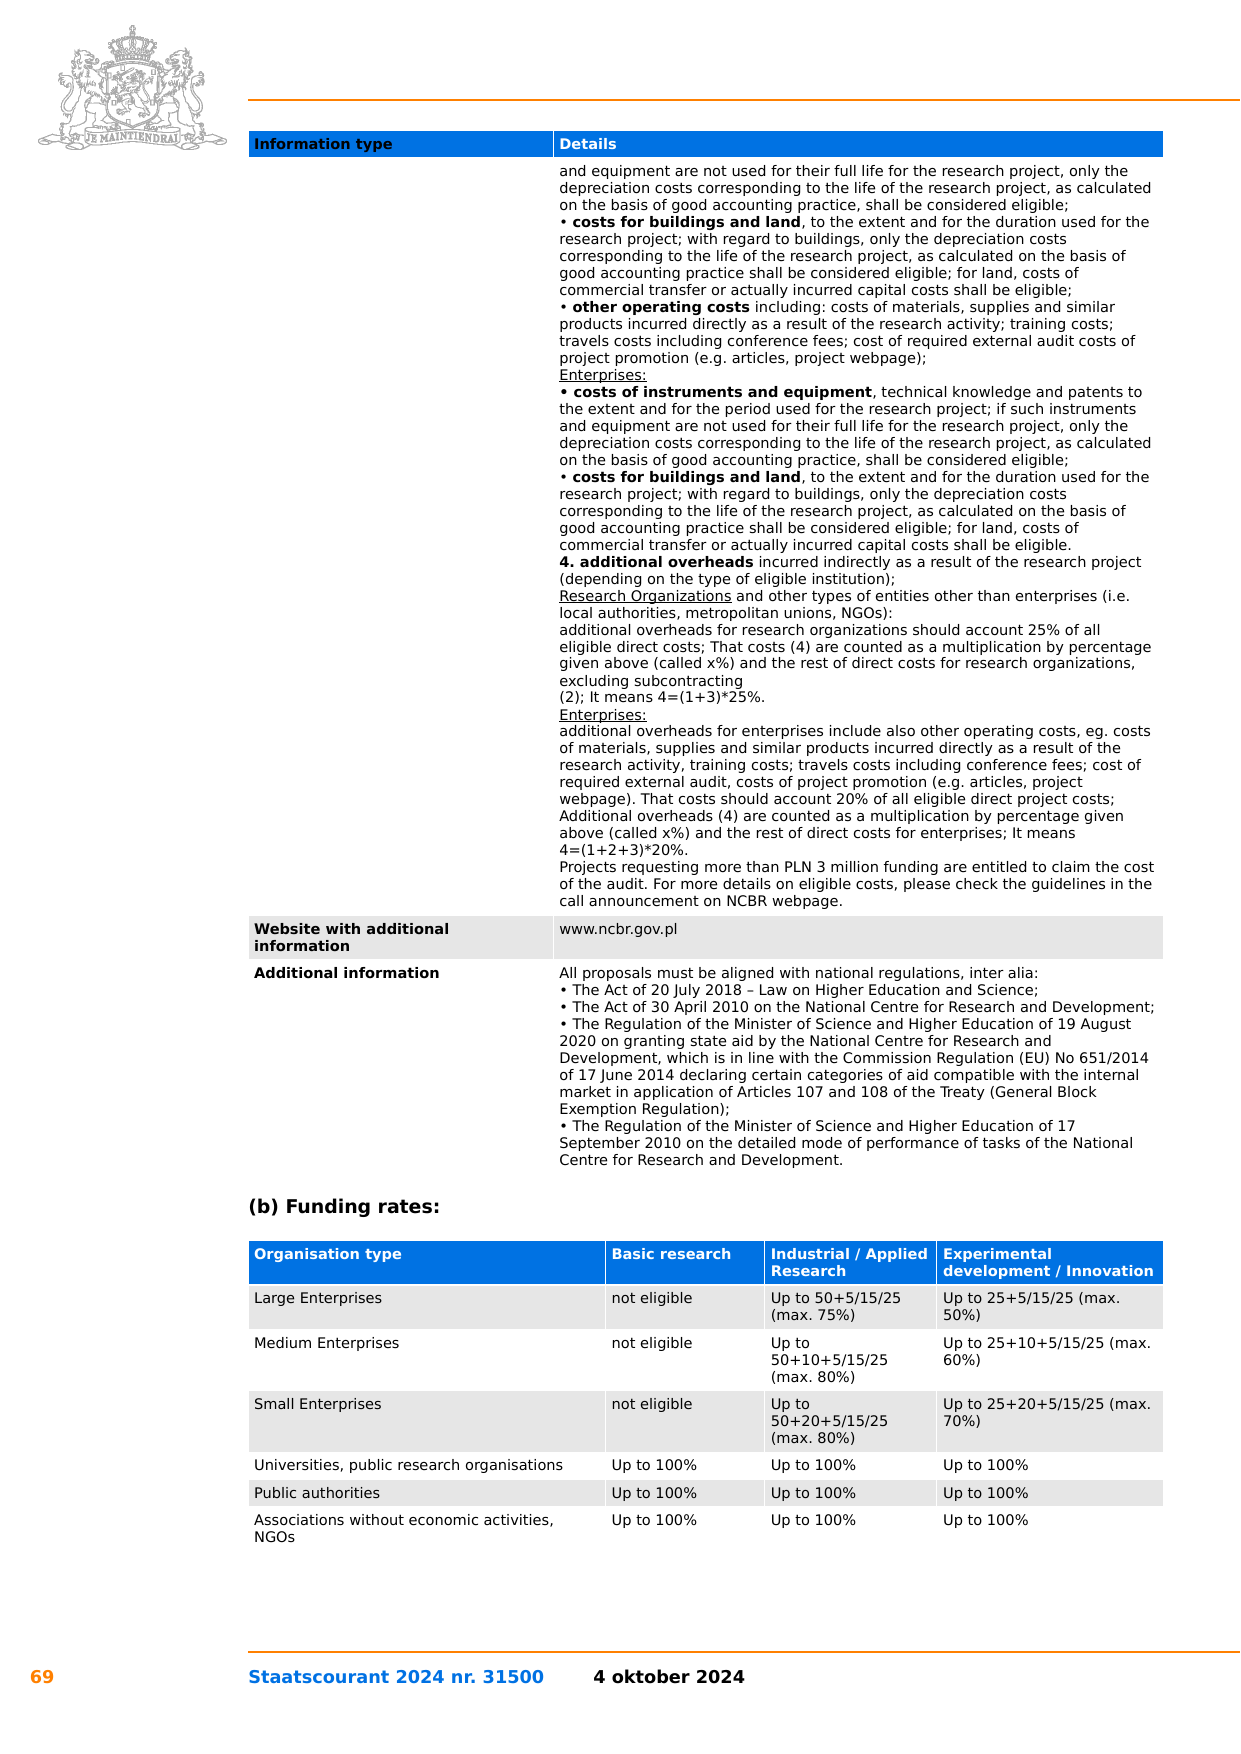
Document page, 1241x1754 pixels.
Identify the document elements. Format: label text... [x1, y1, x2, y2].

table_cell Medium Enterprises [249, 1330, 605, 1390]
table_cell Up to 100% [765, 1453, 936, 1479]
table_cell not eligible [606, 1330, 764, 1390]
table_cell Up to 50+20+5/15/25 (max. 80%) [765, 1391, 936, 1452]
table_cell Large Enterprises [249, 1286, 605, 1329]
table_cell Additional information [249, 960, 553, 1173]
table_header Industrial / Applied Research [765, 1241, 936, 1284]
table_cell Up to 100% [765, 1508, 936, 1551]
table_cell not eligible [606, 1286, 764, 1329]
table_cell Up to 100% [606, 1453, 764, 1479]
table_cell not eligible [606, 1391, 764, 1452]
table_cell Up to 25+10+5/15/25 (max. 60%) [937, 1330, 1163, 1390]
table_cell Up to 50+10+5/15/25 (max. 80%) [765, 1330, 936, 1390]
table_header Organisation type [249, 1241, 605, 1284]
table_cell Small Enterprises [249, 1391, 605, 1452]
table_cell Up to 100% [937, 1508, 1163, 1551]
subtitle (b) Funding rates: [248, 1196, 1163, 1218]
table_cell Up to 100% [606, 1508, 764, 1551]
table_cell and equipment are not used for their full life for the research project, only the depreciation costs corresponding to the life of the research project, as calculated on the basis of good accounting practice, shall be considered eligible; • costs for buildings and land, to the extent and for the duration used for the research project; with regard to buildings, only the depreciation costs corresponding to the life of the research project, as calculated on the basis of good accounting practice shall be considered eligible; for land, costs of commercial transfer or actually incurred capital costs shall be eligible; • other operating costs including: costs of materials, supplies and similar products incurred directly as a result of the research activity; training costs; travels costs including conference fees; cost of required external audit costs of project promotion (e.g. articles, project webpage); Enterprises: • costs of instruments and equipment, technical knowledge and patents to the extent and for the period used for the research project; if such instruments and equipment are not used for their full life for the research project, only the depreciation costs corresponding to the life of the research project, as calculated on the basis of good accounting practice, shall be considered eligible; • costs for buildings and land, to the extent and for the duration used for the research project; with regard to buildings, only the depreciation costs corresponding to the life of the research project, as calculated on the basis of good accounting practice shall be considered eligible; for land, costs of commercial transfer or actually incurred capital costs shall be eligible. 4. additional overheads incurred indirectly as a result of the research project (depending on the type of eligible institution); Research Organizations and other types of entities other than enterprises (i.e. local authorities, metropolitan unions, NGOs): additional overheads for research organizations should account 25% of all eligible direct costs; That costs (4) are counted as a multiplication by percentage given above (called x%) and the rest of direct costs for research organizations, excluding subcontracting (2); It means 4=(1+3)*25%. Enterprises: additional overheads for enterprises include also other operating costs, eg. costs of materials, supplies and similar products incurred directly as a result of the research activity, training costs; travels costs including conference fees; cost of required external audit, costs of project promotion (e.g. articles, project webpage). That costs should account 20% of all eligible direct project costs; Additional overheads (4) are counted as a multiplication by percentage given above (called x%) and the rest of direct costs for enterprises; It means 4=(1+2+3)*20%. Projects requesting more than PLN 3 million funding are entitled to claim the cost of the audit. For more details on eligible costs, please check the guidelines in the call announcement on NCBR webpage. [554, 158, 1163, 915]
table_cell Website with additional information [249, 916, 553, 959]
table_cell Associations without economic activities, NGOs [249, 1508, 605, 1551]
table_cell All proposals must be aligned with national regulations, inter alia: • The Act of 20 July 2018 – Law on Higher Education and Science; • The Act of 30 April 2010 on the National Centre for Research and Development; • The Regulation of the Minister of Science and Higher Education of 19 August 2020 on granting state aid by the National Centre for Research and Development, which is in line with the Commission Regulation (EU) No 651/2014 of 17 June 2014 declaring certain categories of aid compatible with the internal market in application of Articles 107 and 108 of the Treaty (General Block Exemption Regulation); • The Regulation of the Minister of Science and Higher Education of 17 September 2010 on the detailed mode of performance of tasks of the National Centre for Research and Development. [554, 960, 1163, 1173]
table_cell Up to 100% [937, 1453, 1163, 1479]
table_header Experimental development / Innovation [937, 1241, 1163, 1284]
table_header Details [554, 131, 1163, 157]
picture [38, 25, 227, 150]
table_cell [249, 158, 553, 915]
table_header Information type [249, 131, 553, 157]
table_cell Up to 50+5/15/25 (max. 75%) [765, 1286, 936, 1329]
table_cell Up to 100% [937, 1480, 1163, 1506]
table_cell Universities, public research organisations [249, 1453, 605, 1479]
table_header Basic research [606, 1241, 764, 1284]
table_cell Up to 100% [606, 1480, 764, 1506]
table_cell Up to 25+5/15/25 (max. 50%) [937, 1286, 1163, 1329]
table_cell Up to 25+20+5/15/25 (max. 70%) [937, 1391, 1163, 1452]
table_cell Public authorities [249, 1480, 605, 1506]
table_cell Up to 100% [765, 1480, 936, 1506]
table_cell www.ncbr.gov.pl [554, 916, 1163, 959]
